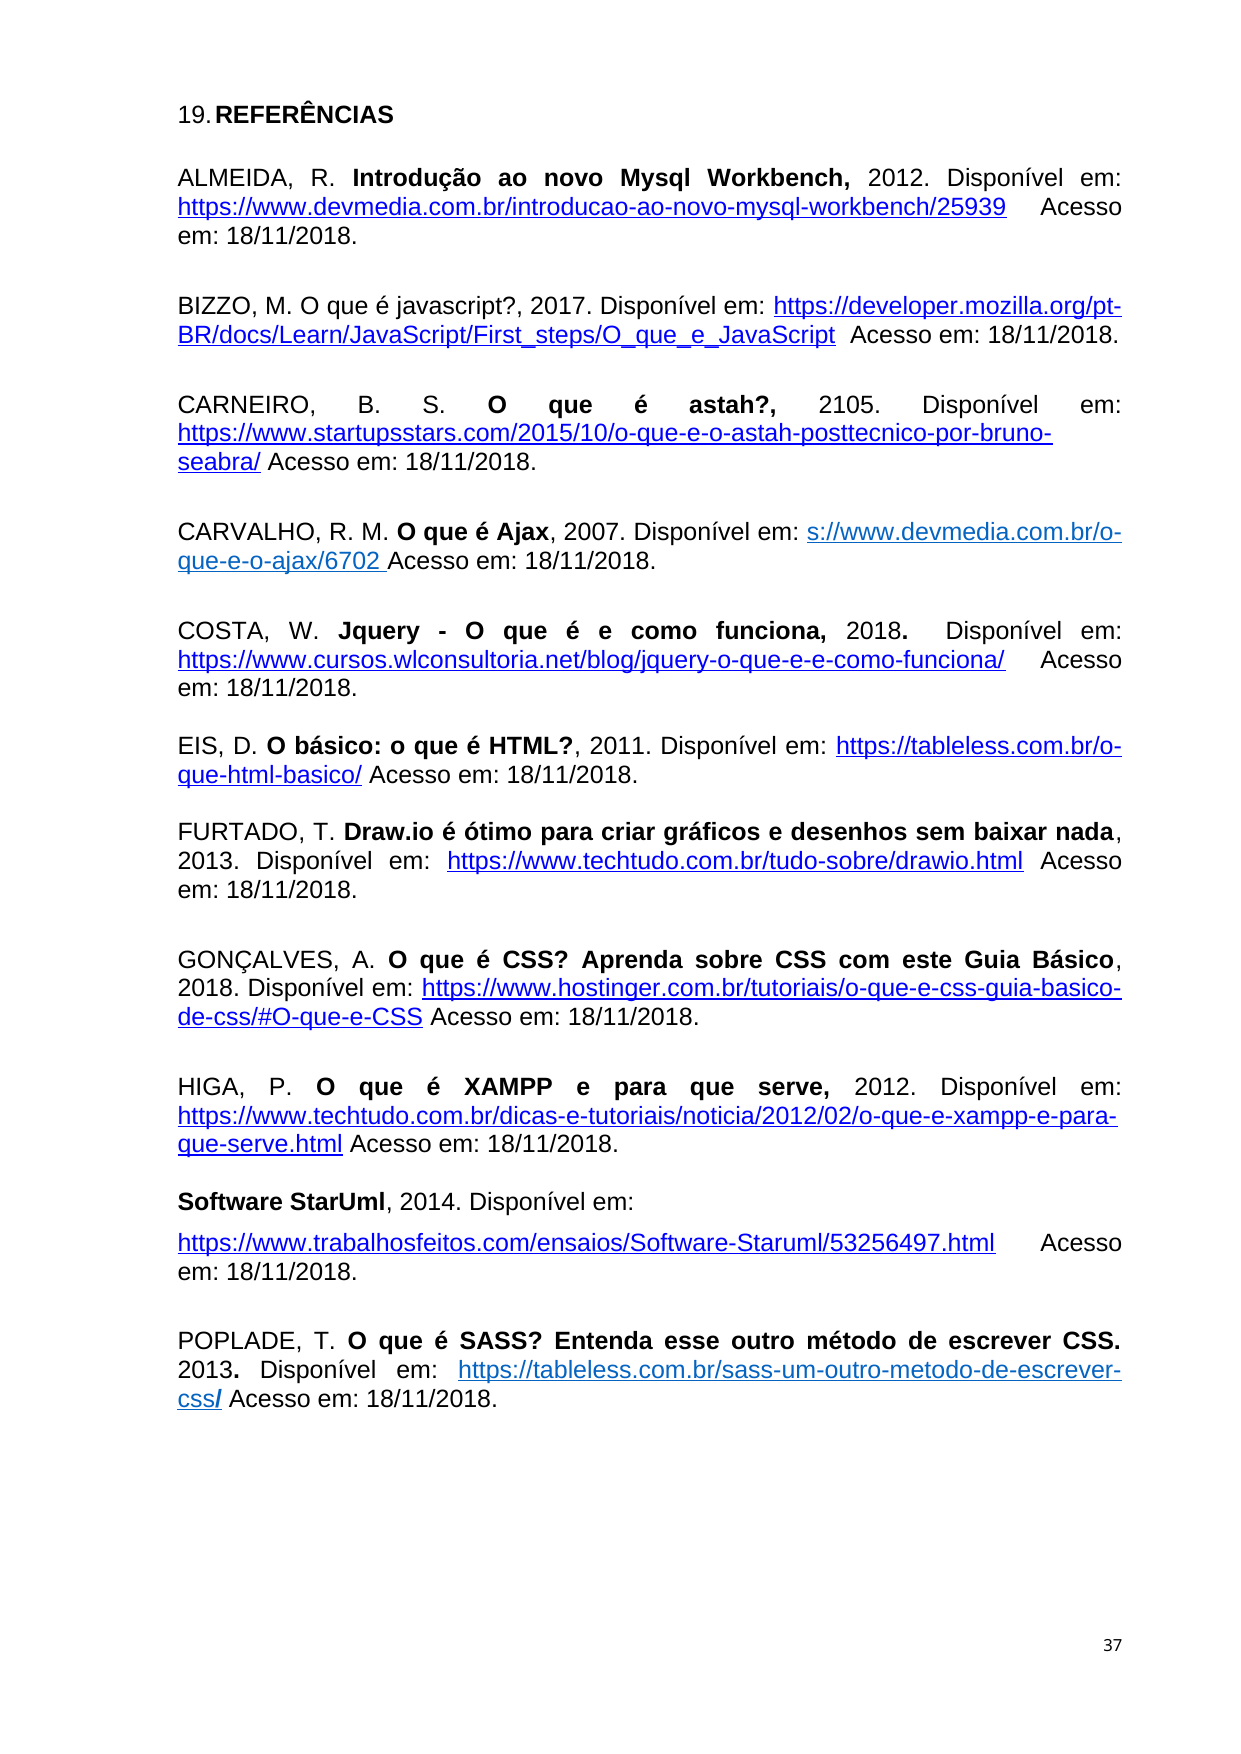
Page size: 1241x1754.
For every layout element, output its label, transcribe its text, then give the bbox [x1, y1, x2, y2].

text BIZZO, M. O que é javascript?, 2017. Disponível em: https://developer.mozilla.org/pt-BR/docs/Learn/JavaScript/First_steps/O_que_e_JavaScript Acesso em: 18/11/2018. [177, 291, 1122, 348]
text CARVALHO, R. M. O que é Ajax, 2007. Disponível em: s://www.devmedia.com.br/o-que-e-o-ajax/6702 Acesso em: 18/11/2018. [177, 517, 1122, 575]
text ALMEIDA, R. Introdução ao novo Mysql Workbench, 2012. Disponível em: https://www.devmedia.com.br/introducao-ao-novo-mysql-workbench/25939 Acesso em: 18/11/2018. [177, 163, 1122, 250]
text CARNEIRO, B. S. O que é astah?, 2105. Disponível em: https://www.startupsstars.com/2015/10/o-que-e-o-astah-posttecnico-por-bruno-seabra/ Acesso em: 18/11/2018. [177, 390, 1122, 476]
text Software StarUml, 2014. Disponível em: [177, 1187, 1122, 1215]
text FURTADO, T. Draw.io é ótimo para criar gráficos e desenhos sem baixar nada, 2013. Disponível em: https://www.techtudo.com.br/tudo-sobre/drawio.html Acesso em: 18/11/2018. [177, 817, 1122, 903]
text HIGA, P. O que é XAMPP e para que serve, 2012. Disponível em: https://www.techtudo.com.br/dicas-e-tutoriais/noticia/2012/02/o-que-e-xampp-e-para-que-serve.html Acesso em: 18/11/2018. [177, 1072, 1122, 1158]
list REFERÊNCIAS [177, 100, 1122, 129]
text https://www.trabalhosfeitos.com/ensaios/Software-Staruml/53256497.html Acesso em: 18/11/2018. [177, 1228, 1122, 1285]
text GONÇALVES, A. O que é CSS? Aprenda sobre CSS com este Guia Básico, 2018. Disponível em: https://www.hostinger.com.br/tutoriais/o-que-e-css-guia-basico-de-css/#O-que-e-CSS Acesso em: 18/11/2018. [177, 945, 1122, 1031]
text EIS, D. O básico: o que é HTML?, 2011. Disponível em: https://tableless.com.br/o-que-html-basico/ Acesso em: 18/11/2018. [177, 731, 1122, 788]
text COSTA, W. Jquery - O que é e como funciona, 2018. Disponível em: https://www.cursos.wlconsultoria.net/blog/jquery-o-que-e-e-como-funciona/ Acesso em: 18/11/2018. [177, 616, 1122, 702]
text POPLADE, T. O que é SASS? Entenda esse outro método de escrever CSS. 2013. Disponível em: https://tableless.com.br/sass-um-outro-metodo-de-escrever-css/ Acesso em: 18/11/2018. [177, 1326, 1122, 1412]
